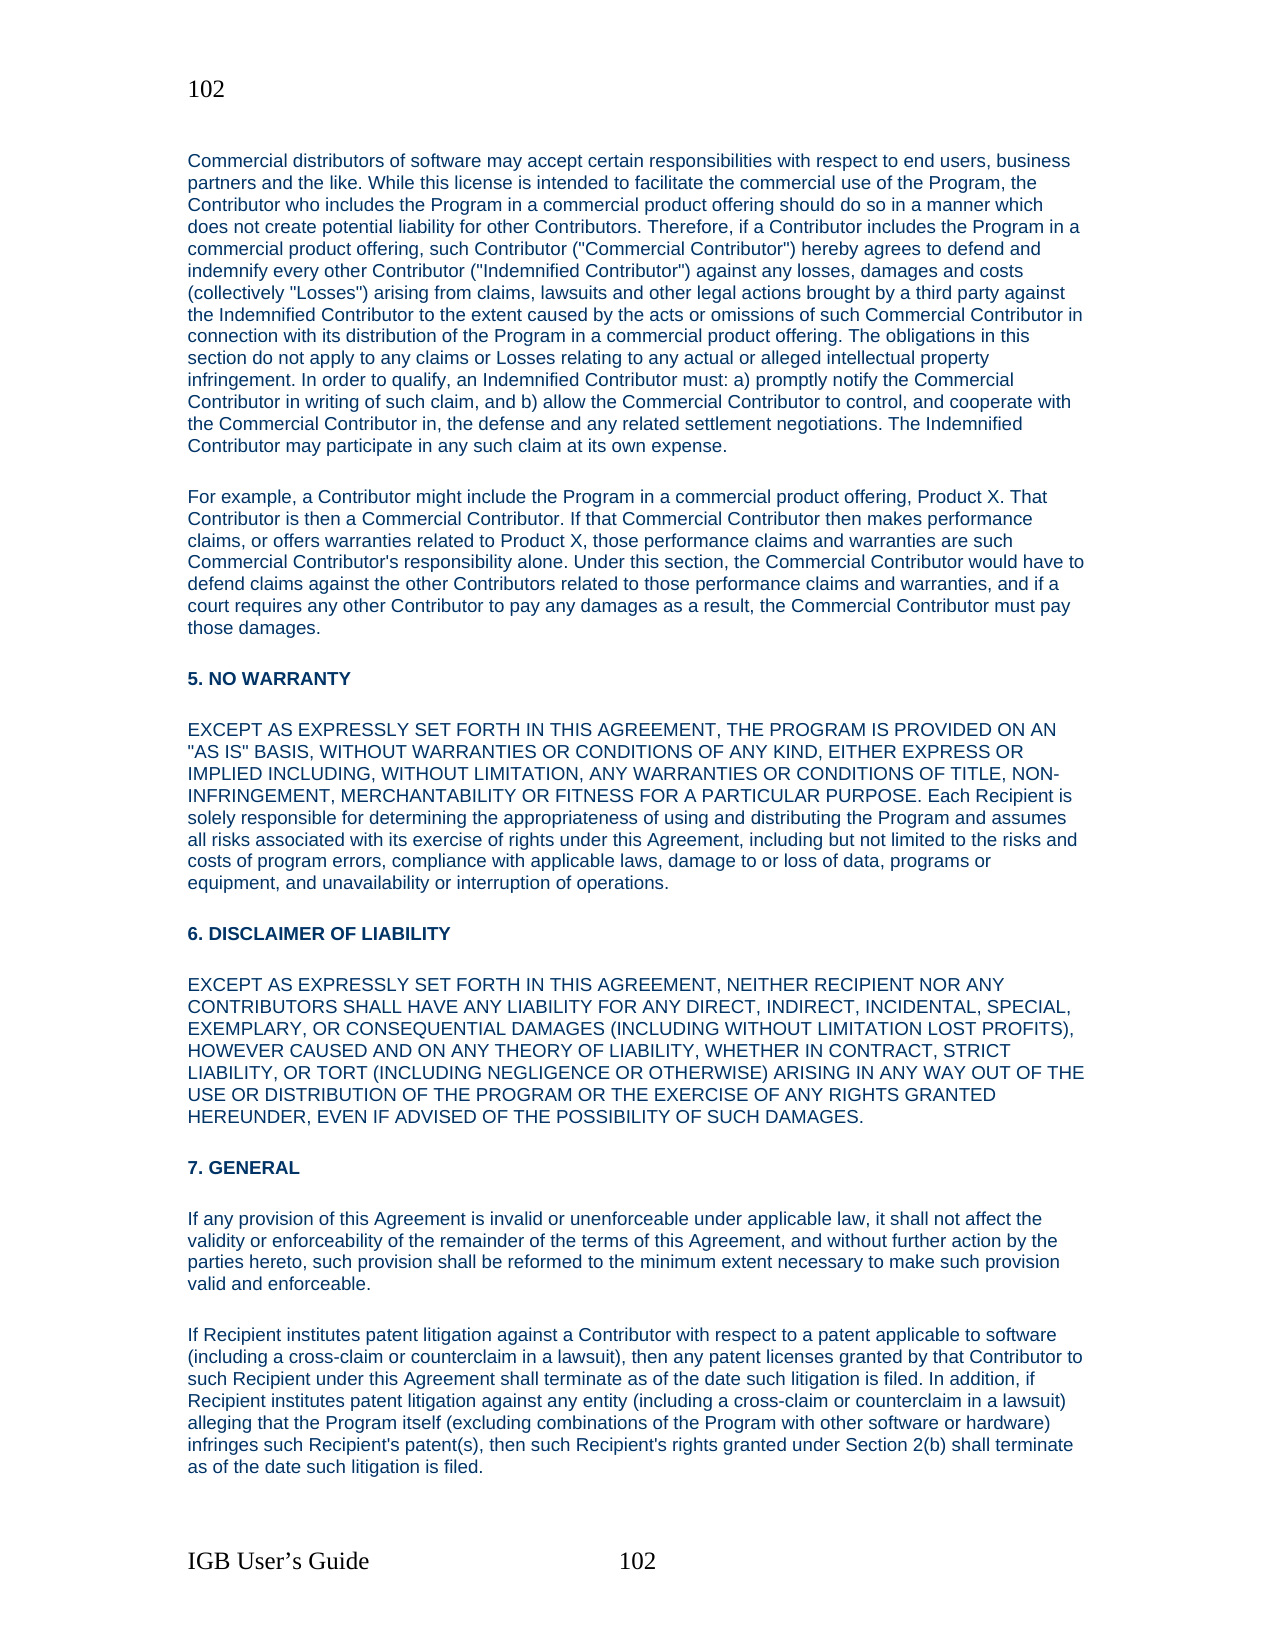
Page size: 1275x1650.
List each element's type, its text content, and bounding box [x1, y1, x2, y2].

text EXCEPT AS EXPRESSLY SET FORTH IN THIS AGREEMENT, THE PROGRAM IS PROVIDED ON AN "AS IS" BASIS, WITHOUT WARRANTIES OR CONDITIONS OF ANY KIND, EITHER EXPRESS OR IMPLIED INCLUDING, WITHOUT LIMITATION, ANY WARRANTIES OR CONDITIONS OF TITLE, NON-INFRINGEMENT, MERCHANTABILITY OR FITNESS FOR A PARTICULAR PURPOSE. Each Recipient is solely responsible for determining the appropriateness of using and distributing the Program and assumes all risks associated with its exercise of rights under this Agreement, including but not limited to the risks and costs of program errors, compliance with applicable laws, damage to or loss of data, programs or equipment, and unavailability or interruption of operations. [187, 719, 1087, 894]
text If any provision of this Agreement is invalid or unenforceable under applicable law, it shall not affect the validity or enforceability of the remainder of the terms of this Agreement, and without further action by the parties hereto, such provision shall be reformed to the minimum extent necessary to make such provision valid and enforceable. [187, 1207, 1087, 1295]
text If Recipient institutes patent litigation against a Contributor with respect to a patent applicable to software (including a cross-claim or counterclaim in a lawsuit), then any patent licenses granted by that Contributor to such Recipient under this Agreement shall terminate as of the date such litigation is filed. In addition, if Recipient institutes patent litigation against any entity (including a cross-claim or counterclaim in a lawsuit) alleging that the Program itself (excluding combinations of the Program with other software or hardware) infringes such Recipient's patent(s), then such Recipient's rights granted under Section 2(b) shall terminate as of the date such litigation is filed. [187, 1324, 1087, 1477]
text Commercial distributors of software may accept certain responsibilities with respect to end users, business partners and the like. While this license is intended to facilitate the commercial use of the Program, the Contributor who includes the Program in a commercial product offering should do so in a manner which does not create potential liability for other Contributors. Therefore, if a Contributor includes the Program in a commercial product offering, such Contributor ("Commercial Contributor") hereby agrees to defend and indemnify every other Contributor ("Indemnified Contributor") against any losses, damages and costs (collectively "Losses") arising from claims, lawsuits and other legal actions brought by a third party against the Indemnified Contributor to the extent caused by the acts or omissions of such Commercial Contributor in connection with its distribution of the Program in a commercial product offering. The obligations in this section do not apply to any claims or Losses relating to any actual or alleged intellectual property infringement. In order to qualify, an Indemnified Contributor must: a) promptly notify the Commercial Contributor in writing of such claim, and b) allow the Commercial Contributor to control, and cooperate with the Commercial Contributor in, the defense and any related settlement negotiations. The Indemnified Contributor may participate in any such claim at its own expense. [187, 150, 1087, 456]
text 7. GENERAL [187, 1156, 1087, 1178]
text 6. DISCLAIMER OF LIABILITY [187, 923, 1087, 945]
text EXCEPT AS EXPRESSLY SET FORTH IN THIS AGREEMENT, NEITHER RECIPIENT NOR ANY CONTRIBUTORS SHALL HAVE ANY LIABILITY FOR ANY DIRECT, INDIRECT, INCIDENTAL, SPECIAL, EXEMPLARY, OR CONSEQUENTIAL DAMAGES (INCLUDING WITHOUT LIMITATION LOST PROFITS), HOWEVER CAUSED AND ON ANY THEORY OF LIABILITY, WHETHER IN CONTRACT, STRICT LIABILITY, OR TORT (INCLUDING NEGLIGENCE OR OTHERWISE) ARISING IN ANY WAY OUT OF THE USE OR DISTRIBUTION OF THE PROGRAM OR THE EXERCISE OF ANY RIGHTS GRANTED HEREUNDER, EVEN IF ADVISED OF THE POSSIBILITY OF SUCH DAMAGES. [187, 974, 1087, 1127]
text For example, a Contributor might include the Program in a commercial product offering, Product X. That Contributor is then a Commercial Contributor. If that Commercial Contributor then makes performance claims, or offers warranties related to Product X, those performance claims and warranties are such Commercial Contributor's responsibility alone. Under this section, the Commercial Contributor would have to defend claims against the other Contributors related to those performance claims and warranties, and if a court requires any other Contributor to pay any damages as a result, the Commercial Contributor must pay those damages. [187, 485, 1087, 638]
text 5. NO WARRANTY [187, 668, 1087, 689]
